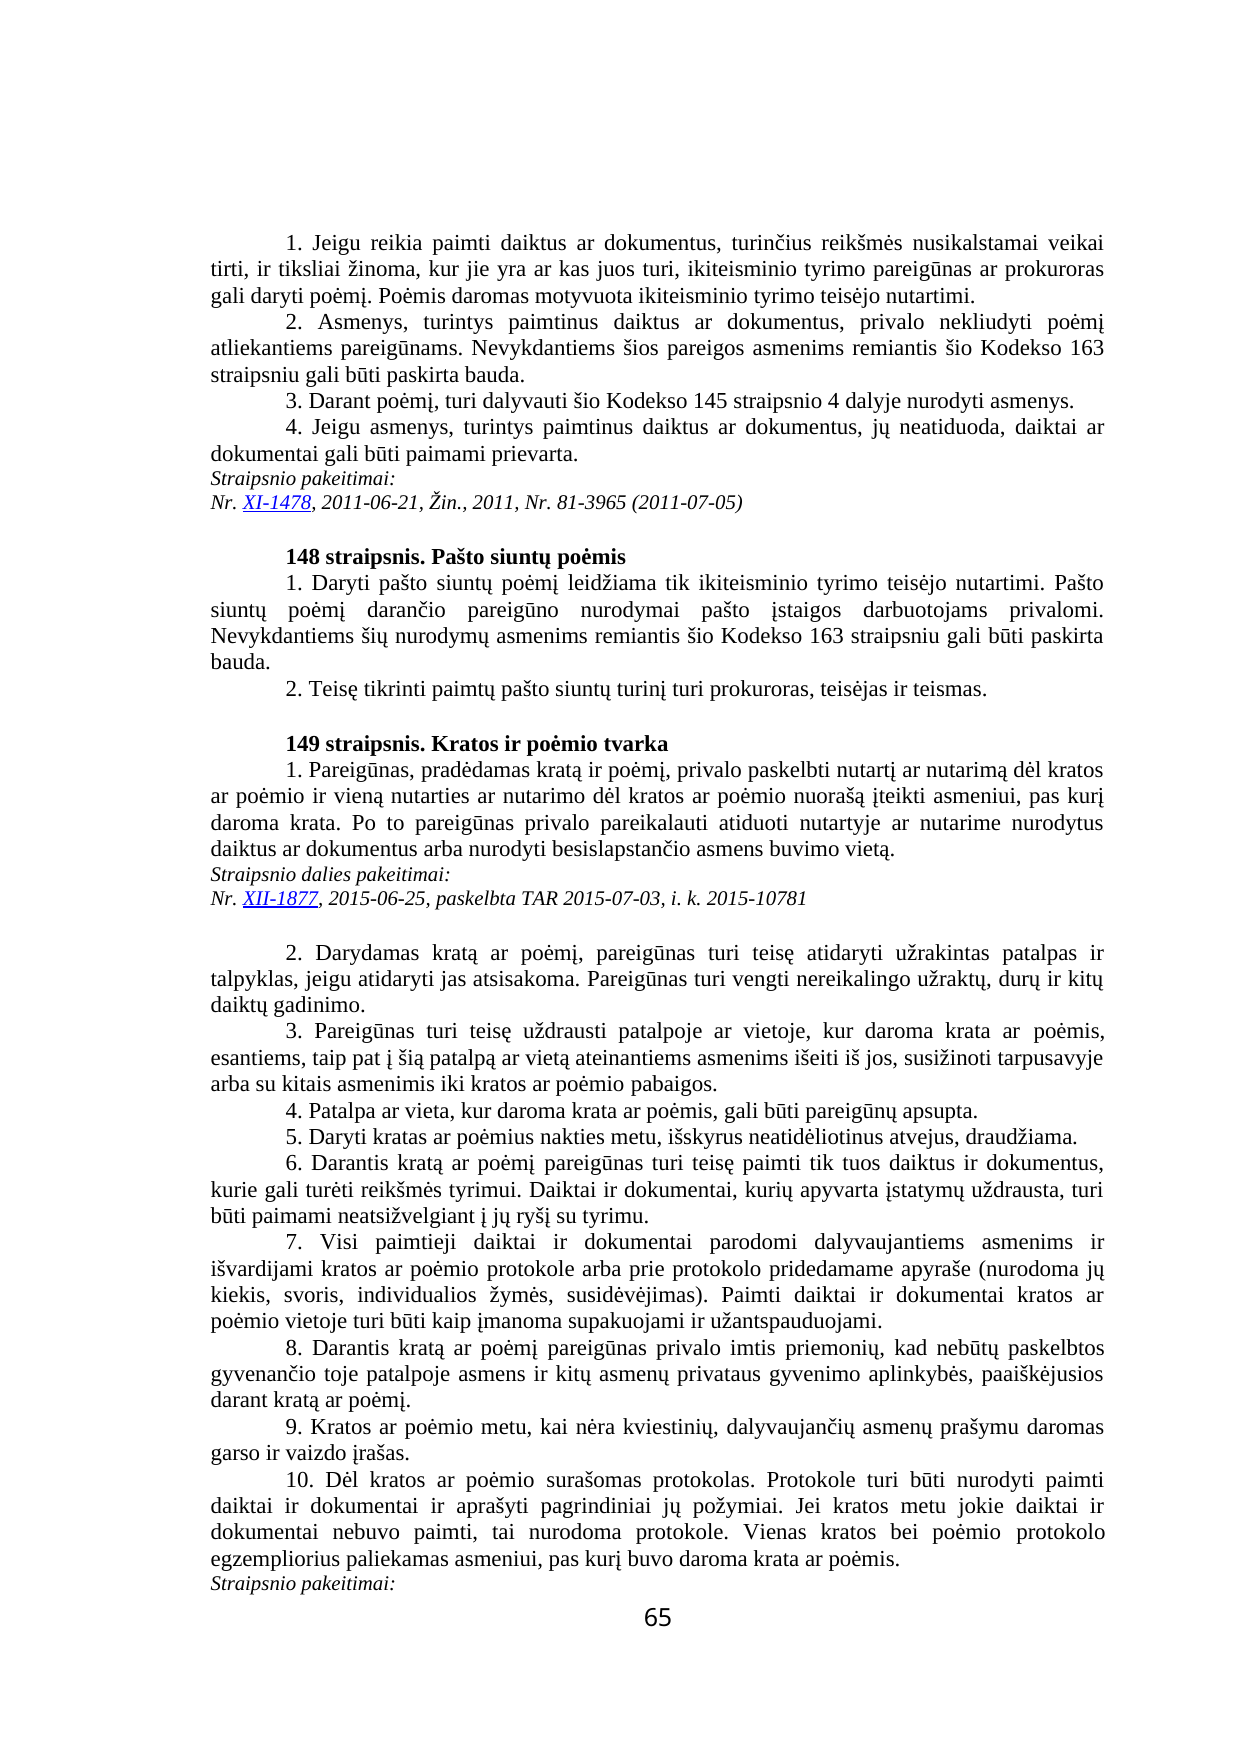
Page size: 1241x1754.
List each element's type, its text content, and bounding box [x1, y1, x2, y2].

text Straipsnio dalies pakeitimai: [210, 862, 1105, 886]
text 2. Asmenys, turintys paimtinus daiktus ar dokumentus, privalo nekliudyti poėmį atliekantiems pareigūnams. Nevykdantiems šios pareigos asmenims remiantis šio Kodekso 163 straipsniu gali būti paskirta bauda. [210, 308, 1105, 387]
text 6. Darantis kratą ar poėmį pareigūnas turi teisę paimti tik tuos daiktus ir dokumentus, kurie gali turėti reikšmės tyrimui. Daiktai ir dokumentai, kurių apyvarta įstatymų uždrausta, turi būti paimami neatsižvelgiant į jų ryšį su tyrimu. [210, 1149, 1105, 1228]
text 2. Teisę tikrinti paimtų pašto siuntų turinį turi prokuroras, teisėjas ir teismas. [210, 675, 1105, 701]
text 8. Darantis kratą ar poėmį pareigūnas privalo imtis priemonių, kad nebūtų paskelbtos gyvenančio toje patalpoje asmens ir kitų asmenų privataus gyvenimo aplinkybės, paaiškėjusios darant kratą ar poėmį. [210, 1334, 1105, 1413]
text 1. Pareigūnas, pradėdamas kratą ir poėmį, privalo paskelbti nutartį ar nutarimą dėl kratos ar poėmio ir vieną nutarties ar nutarimo dėl kratos ar poėmio nuorašą įteikti asmeniui, pas kurį daroma krata. Po to pareigūnas privalo pareikalauti atiduoti nutartyje ar nutarime nurodytus daiktus ar dokumentus arba nurodyti besislapstančio asmens buvimo vietą. [210, 756, 1105, 862]
text 1. Daryti pašto siuntų poėmį leidžiama tik ikiteisminio tyrimo teisėjo nutartimi. Pašto siuntų poėmį darančio pareigūno nurodymai pašto įstaigos darbuotojams privalomi. Nevykdantiems šių nurodymų asmenims remiantis šio Kodekso 163 straipsniu gali būti paskirta bauda. [210, 569, 1105, 675]
text 4. Jeigu asmenys, turintys paimtinus daiktus ar dokumentus, jų neatiduoda, daiktai ar dokumentai gali būti paimami prievarta. [210, 413, 1105, 466]
text Straipsnio pakeitimai: [210, 1571, 1105, 1595]
text 7. Visi paimtieji daiktai ir dokumentai parodomi dalyvaujantiems asmenims ir išvardijami kratos ar poėmio protokole arba prie protokolo pridedamame apyraše (nurodoma jų kiekis, svoris, individualios žymės, susidėvėjimas). Paimti daiktai ir dokumentai kratos ar poėmio vietoje turi būti kaip įmanoma supakuojami ir užantspauduojami. [210, 1228, 1105, 1334]
text 149 straipsnis. Kratos ir poėmio tvarka [210, 730, 1105, 756]
text 2. Darydamas kratą ar poėmį, pareigūnas turi teisę atidaryti užrakintas patalpas ir talpyklas, jeigu atidaryti jas atsisakoma. Pareigūnas turi vengti nereikalingo užraktų, durų ir kitų daiktų gadinimo. [210, 938, 1105, 1018]
text 3. Pareigūnas turi teisę uždrausti patalpoje ar vietoje, kur daroma krata ar poėmis, esantiems, taip pat į šią patalpą ar vietą ateinantiems asmenims išeiti iš jos, susižinoti tarpusavyje arba su kitais asmenimis iki kratos ar poėmio pabaigos. [210, 1018, 1105, 1097]
text Nr. XII-1877, 2015-06-25, paskelbta TAR 2015-07-03, i. k. 2015-10781 [210, 886, 1105, 910]
text 5. Daryti kratas ar poėmius nakties metu, išskyrus neatidėliotinus atvejus, draudžiama. [210, 1123, 1105, 1149]
text 4. Patalpa ar vieta, kur daroma krata ar poėmis, gali būti pareigūnų apsupta. [210, 1097, 1105, 1123]
text Straipsnio pakeitimai: [210, 466, 1105, 490]
text 1. Jeigu reikia paimti daiktus ar dokumentus, turinčius reikšmės nusikalstamai veikai tirti, ir tiksliai žinoma, kur jie yra ar kas juos turi, ikiteisminio tyrimo pareigūnas ar prokuroras gali daryti poėmį. Poėmis daromas motyvuota ikiteisminio tyrimo teisėjo nutartimi. [210, 229, 1105, 308]
text Nr. XI-1478, 2011-06-21, Žin., 2011, Nr. 81-3965 (2011-07-05) [210, 490, 1105, 514]
text 10. Dėl kratos ar poėmio surašomas protokolas. Protokole turi būti nurodyti paimti daiktai ir dokumentai ir aprašyti pagrindiniai jų požymiai. Jei kratos metu jokie daiktai ir dokumentai nebuvo paimti, tai nurodoma protokole. Vienas kratos bei poėmio protokolo egzempliorius paliekamas asmeniui, pas kurį buvo daroma krata ar poėmis. [210, 1466, 1105, 1571]
text 148 straipsnis. Pašto siuntų poėmis [210, 543, 1105, 569]
text 9. Kratos ar poėmio metu, kai nėra kviestinių, dalyvaujančių asmenų prašymu daromas garso ir vaizdo įrašas. [210, 1413, 1105, 1466]
text 3. Darant poėmį, turi dalyvauti šio Kodekso 145 straipsnio 4 dalyje nurodyti asmenys. [210, 387, 1105, 413]
